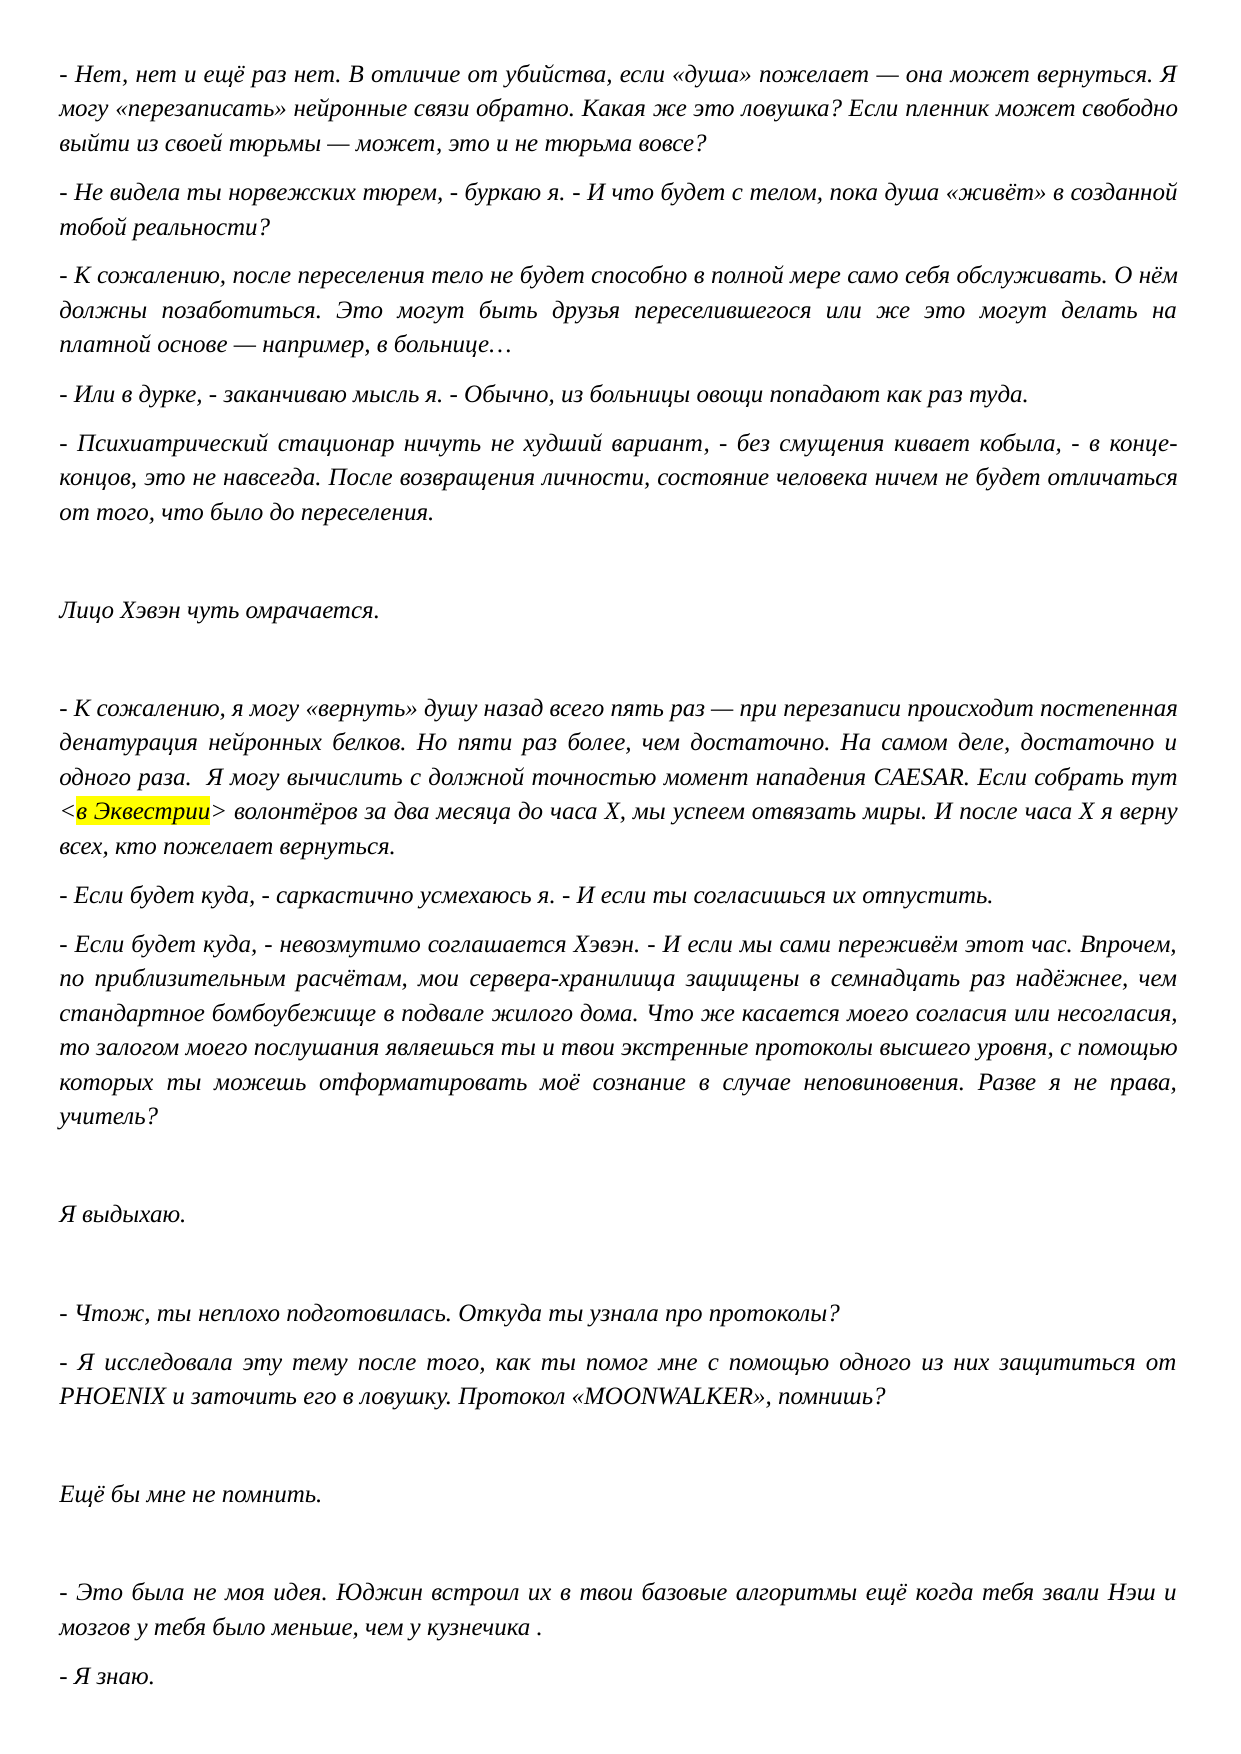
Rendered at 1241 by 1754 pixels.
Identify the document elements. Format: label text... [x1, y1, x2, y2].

text - Если будет куда, - саркастично усмехаюсь я. - И если ты согласишься их отпустить. [59, 880, 1181, 909]
text - К сожалению, после переселения тело не будет способно в полной мере само себя обслуживать. О нём должны позаботиться. Это могут быть друзья переселившегося или же это могут делать на платной основе — например, в больнице… [59, 261, 1181, 358]
text - Или в дурке, - заканчиваю мысль я. - Обычно, из больницы овощи попадают как раз туда. [59, 379, 1181, 407]
text - Чтож, ты неплохо подготовилась. Откуда ты узнала про протоколы? [59, 1298, 1181, 1326]
text - Я знаю. [59, 1661, 1181, 1690]
text Я выдыхаю. [59, 1199, 1181, 1228]
text - Я исследовала эту тему после того, как ты помог мне с помощью одного из них защититься от PHOENIX и заточить его в ловушку. Протокол «MOONWALKER», помнишь? [59, 1347, 1181, 1410]
text - Психиатрический стационар ничуть не худший вариант, - без смущения кивает кобыла, - в конце-концов, это не навсегда. После возвращения личности, состояние человека ничем не будет отличаться от того, что было до переселения. [59, 428, 1181, 525]
text Ещё бы мне не помнить. [59, 1479, 1181, 1508]
text - Если будет куда, - невозмутимо соглашается Хэвэн. - И если мы сами переживём этот час. Впрочем, по приблизительным расчётам, мои сервера-хранилища защищены в семнадцать раз надёжнее, чем стандартное бомбоубежище в подвале жилого дома. Что же касается моего согласия или несогласия, то залогом моего послушания являешься ты и твои экстренные протоколы высшего уровня, с помощью которых ты можешь отформатировать моё сознание в случае неповиновения. Разве я не права, учитель? [59, 929, 1181, 1130]
text - Нет, нет и ещё раз нет. В отличие от убийства, если «душа» пожелает — она может вернуться. Я могу «перезаписать» нейронные связи обратно. Какая же это ловушка? Если пленник может свободно выйти из своей тюрьмы — может, это и не тюрьма вовсе? [59, 59, 1181, 157]
text - Не видела ты норвежских тюрем, - буркаю я. - И что будет с телом, пока душа «живёт» в созданной тобой реальности? [59, 177, 1181, 240]
text Лицо Хэвэн чуть омрачается. [59, 595, 1181, 623]
text - К сожалению, я могу «вернуть» душу назад всего пять раз — при перезаписи происходит постепенная денатурация нейронных белков. Но пяти раз более, чем достаточно. На самом деле, достаточно и одного раза. Я могу вычислить с должной точностью момент нападения CAESAR. Если собрать тут <в Эквестрии> волонтёров за два месяца до часа X, мы успеем отвязать миры. И после часа X я верну всех, кто пожелает вернуться. [59, 693, 1181, 859]
text - Это была не моя идея. Юджин встроил их в твои базовые алгоритмы ещё когда тебя звали Нэш и мозгов у тебя было меньше, чем у кузнечика . [59, 1577, 1181, 1641]
